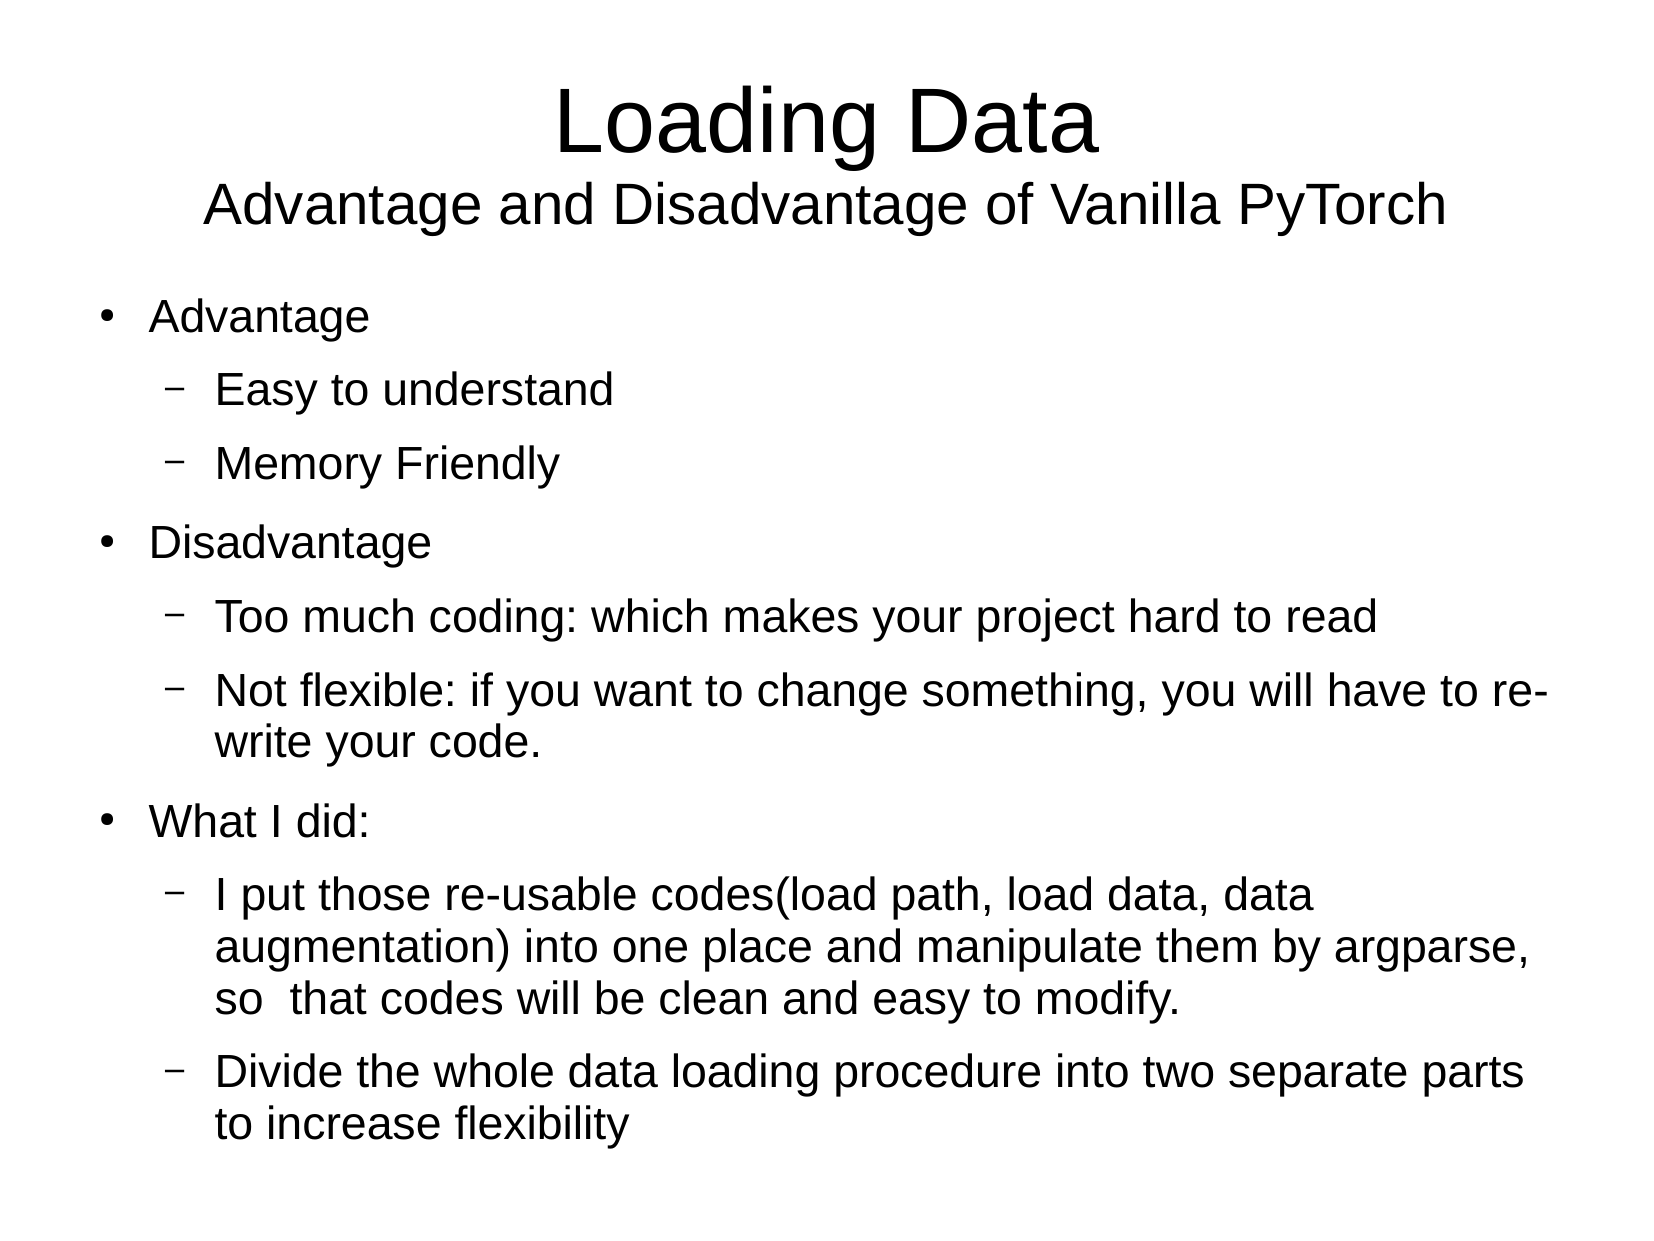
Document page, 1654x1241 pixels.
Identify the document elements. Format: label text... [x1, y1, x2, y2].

title Loading Data Advantage and Disadvantage of Vanilla PyTorch [82, 49, 1571, 257]
list Advantage Easy to understand Memory Friendly Disadvantage Too much coding: which makes your project hard to read Not flexible: if you want to change something, you will have to re-write your code. What I did: I put those re-usable codes(load path, load data, data augmentation) into one place and manipulate them by argparse, so that codes will be clean and easy to modify. Divide the whole data loading procedure into two separate parts to increase flexibility [82, 290, 1571, 1156]
